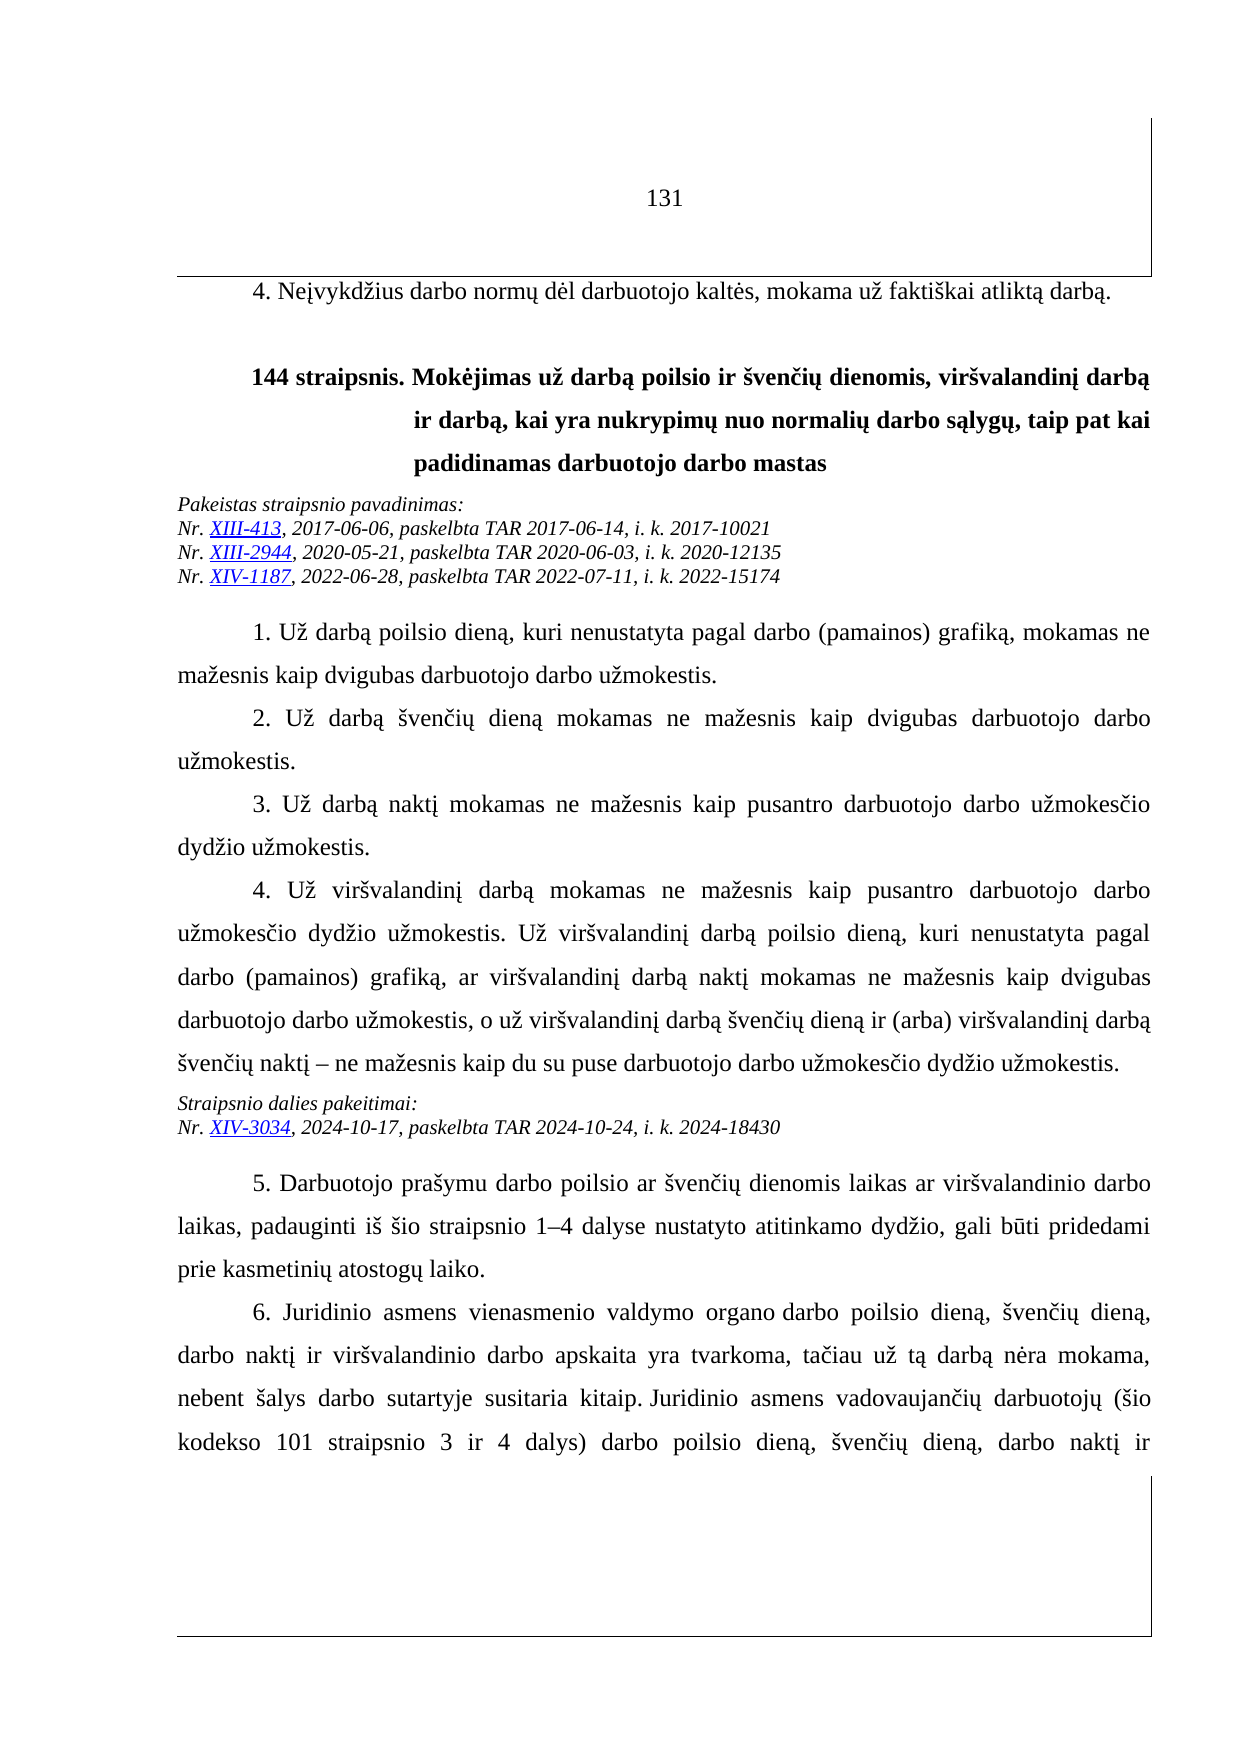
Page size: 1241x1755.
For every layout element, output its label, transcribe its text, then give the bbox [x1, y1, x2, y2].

text 4. Neįvykdžius darbo normų dėl darbuotojo kaltės, mokama už faktiškai atliktą darbą. [177, 276, 1152, 305]
text Nr. XIV-3034, 2024-10-17, paskelbta TAR 2024-10-24, i. k. 2024-18430 [177, 1115, 1152, 1139]
subtitle 144 straipsnis. Mokėjimas už darbą poilsio ir švenčių dienomis, viršvalandinį darbą ir darbą, kai yra nukrypimų nuo normalių darbo sąlygų, taip pat kai padidinamas darbuotojo darbo mastas [251, 362, 1152, 477]
text 1. Už darbą poilsio dieną, kuri nenustatyta pagal darbo (pamainos) grafiką, mokamas ne mažesnis kaip dvigubas darbuotojo darbo užmokestis. [177, 617, 1152, 688]
text 5. Darbuotojo prašymu darbo poilsio ar švenčių dienomis laikas ar viršvalandinio darbo laikas, padauginti iš šio straipsnio 1–4 dalyse nustatyto atitinkamo dydžio, gali būti pridedami prie kasmetinių atostogų laiko. [177, 1168, 1152, 1283]
text Nr. XIV-1187, 2022-06-28, paskelbta TAR 2022-07-11, i. k. 2022-15174 [177, 564, 1152, 588]
text Nr. XIII-413, 2017-06-06, paskelbta TAR 2017-06-14, i. k. 2017-10021 [177, 516, 1152, 540]
text 4. Už viršvalandinį darbą mokamas ne mažesnis kaip pusantro darbuotojo darbo užmokesčio dydžio užmokestis. Už viršvalandinį darbą poilsio dieną, kuri nenustatyta pagal darbo (pamainos) grafiką, ar viršvalandinį darbą naktį mokamas ne mažesnis kaip dvigubas darbuotojo darbo užmokestis, o už viršvalandinį darbą švenčių dieną ir (arba) viršvalandinį darbą švenčių naktį – ne mažesnis kaip du su puse darbuotojo darbo užmokesčio dydžio užmokestis. [177, 875, 1152, 1077]
text Pakeistas straipsnio pavadinimas: [177, 492, 1152, 516]
text Nr. XIII-2944, 2020-05-21, paskelbta TAR 2020-06-03, i. k. 2020-12135 [177, 540, 1152, 564]
text 6. Juridinio asmens vienasmenio valdymo organo darbo poilsio dieną, švenčių dieną, darbo naktį ir viršvalandinio darbo apskaita yra tvarkoma, tačiau už tą darbą nėra mokama, nebent šalys darbo sutartyje susitaria kitaip. Juridinio asmens vadovaujančių darbuotojų (šio kodekso 101 straipsnio 3 ir 4 dalys) darbo poilsio dieną, švenčių dieną, darbo naktį ir [177, 1297, 1152, 1455]
text Straipsnio dalies pakeitimai: [177, 1091, 1152, 1115]
text 3. Už darbą naktį mokamas ne mažesnis kaip pusantro darbuotojo darbo užmokesčio dydžio užmokestis. [177, 789, 1152, 861]
text 2. Už darbą švenčių dieną mokamas ne mažesnis kaip dvigubas darbuotojo darbo užmokestis. [177, 703, 1152, 775]
